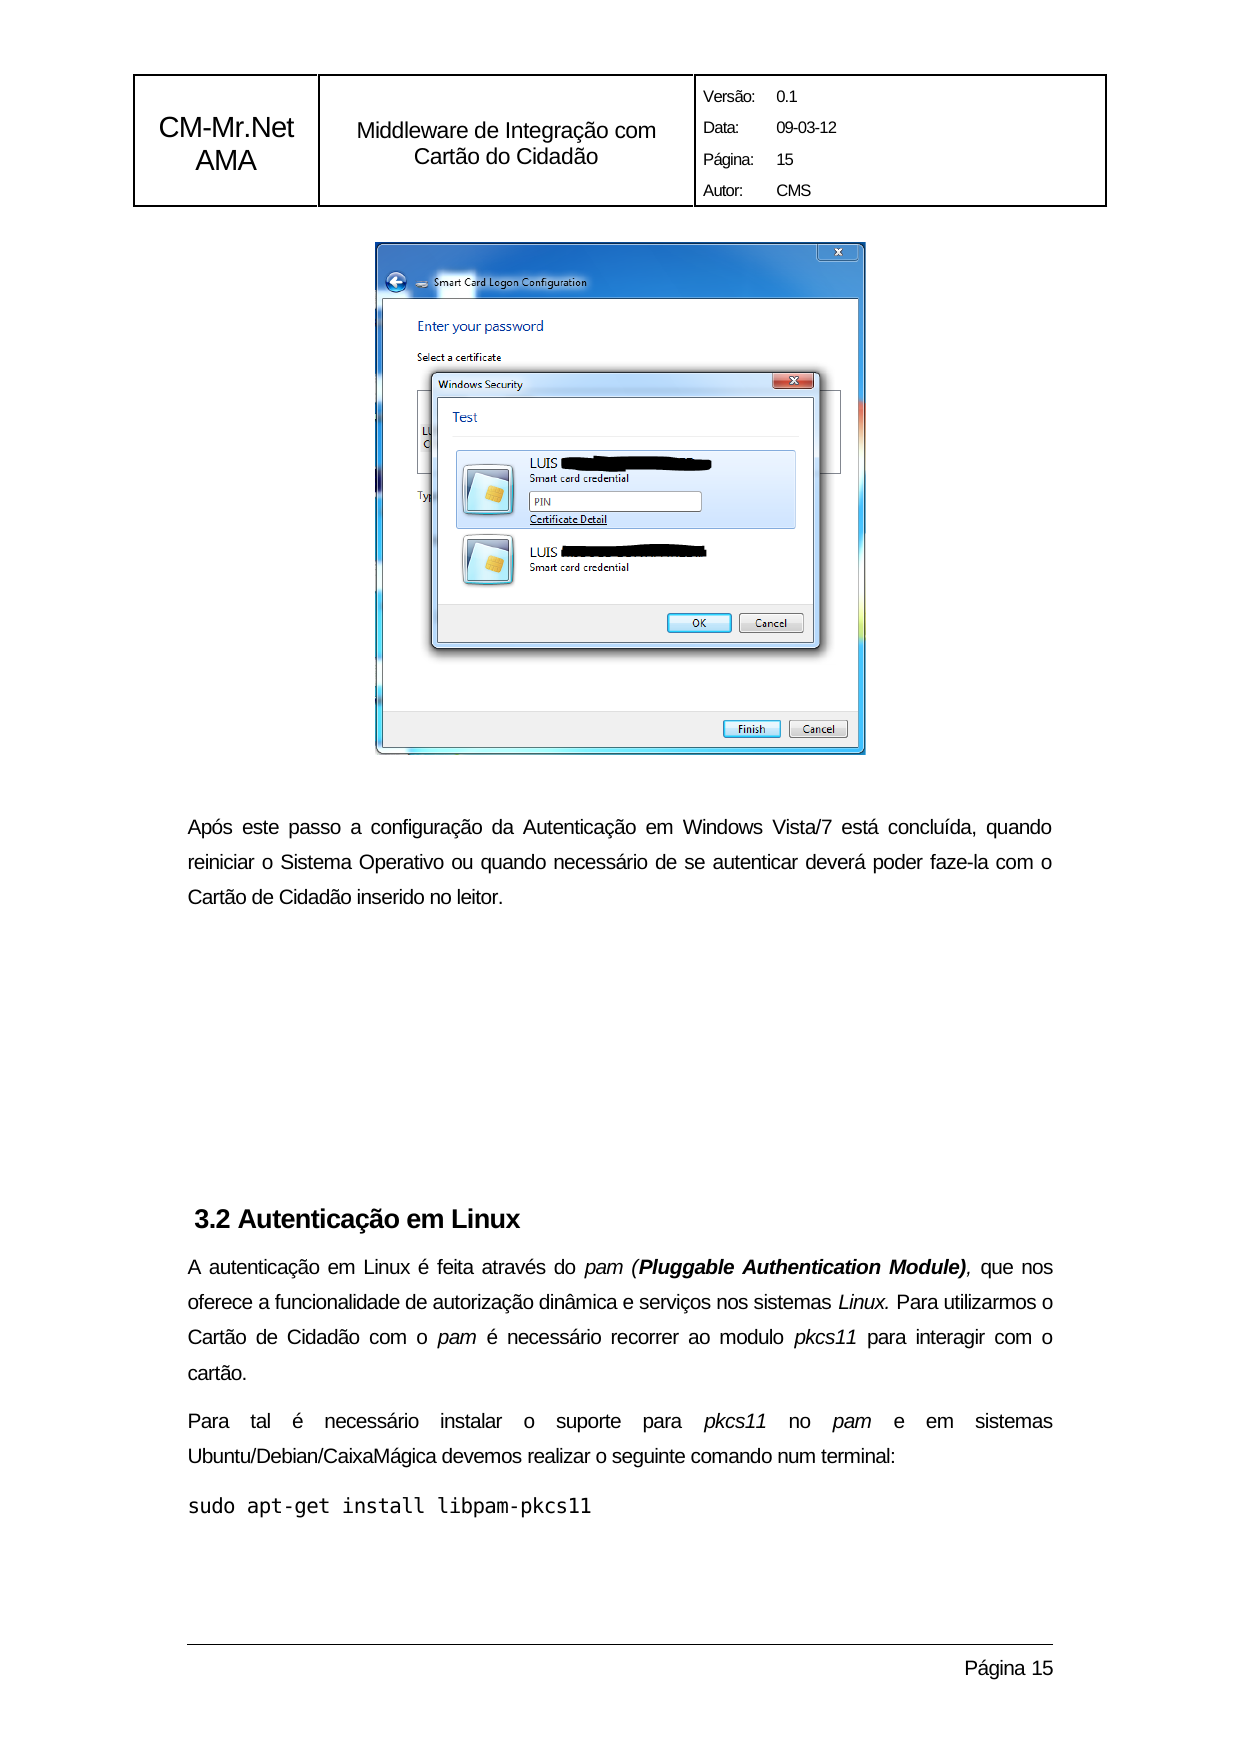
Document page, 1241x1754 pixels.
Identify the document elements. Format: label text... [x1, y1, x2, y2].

text Para tal é necessário instalar o suporte para pkcs11 no pam e em sistemas Ubuntu/Debian/CaixaMágica devemos realizar o seguinte comando num terminal: [187, 1409, 1053, 1468]
picture [375, 242, 866, 755]
text Após este passo a configuração da Autenticação em Windows Vista/7 está concluída, quando reiniciar o Sistema Operativo ou quando necessário de se autenticar deverá poder faze-la com o Cartão de Cidadão inserido no leitor. [187, 815, 1053, 909]
text sudo apt-get install libpam-pkcs11 [187, 1493, 1053, 1518]
subtitle Autenticação em Linux [187, 1204, 1053, 1234]
text A autenticação em Linux é feita através do pam (Pluggable Authentication Module), que nos oferece a funcionalidade de autorização dinâmica e serviços nos sistemas Linux. Para utilizarmos o Cartão de Cidadão com o pam é necessário recorrer ao modulo pkcs11 para interagir com o cartão. [187, 1255, 1053, 1385]
